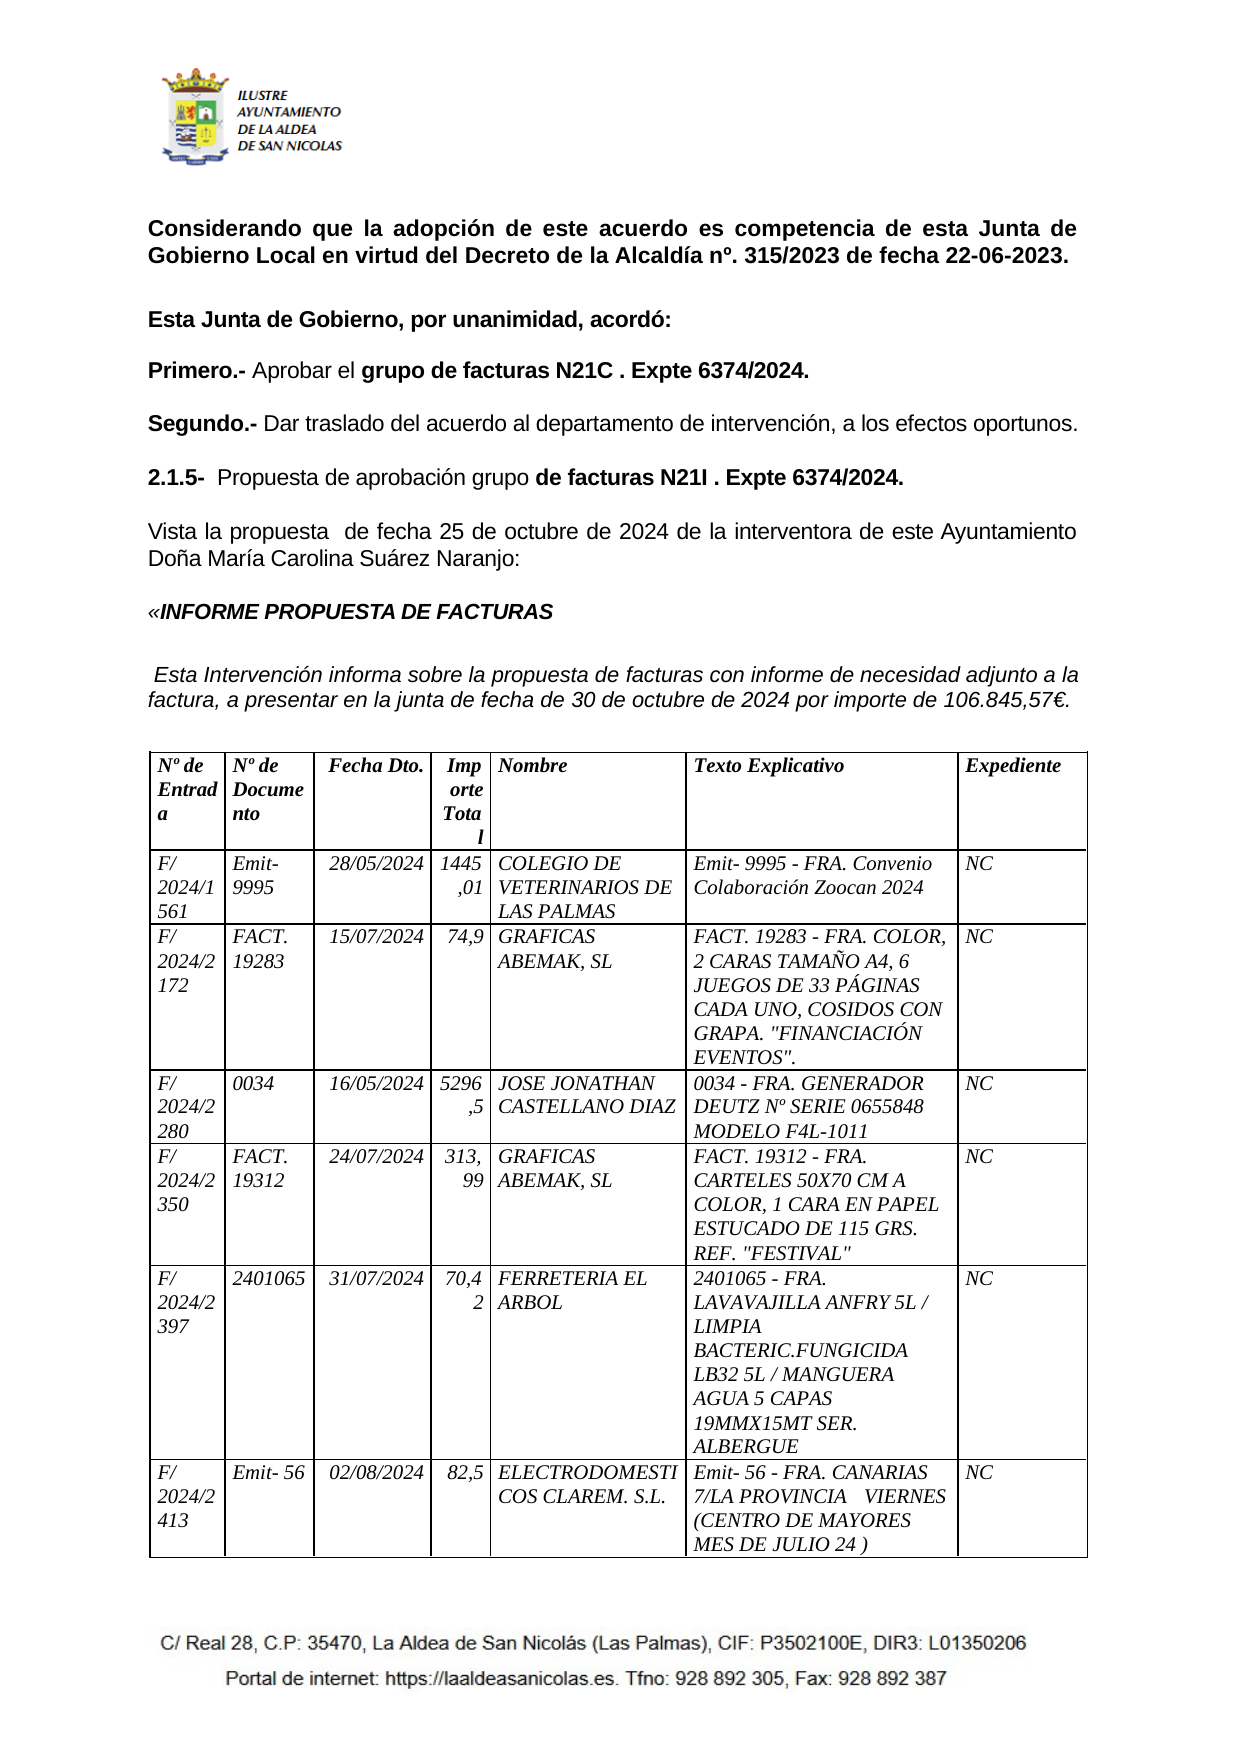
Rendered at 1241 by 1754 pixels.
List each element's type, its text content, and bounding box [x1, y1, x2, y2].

text Primero.- Aprobar el grupo de facturas N21C . Expte 6374/2024. [148, 357, 1078, 383]
table_cell 31/07/2024 [315, 1266, 430, 1458]
table_cell JOSE JONATHAN CASTELLANO DIAZ [491, 1071, 685, 1143]
table_cell FACT. 19312 - FRA. CARTELES 50X70 CM A COLOR, 1 CARA EN PAPEL ESTUCADO DE 115 GRS. REF. "FESTIVAL" [687, 1144, 957, 1264]
table_cell 16/05/2024 [315, 1071, 430, 1143]
table_cell FACT. 19283 [226, 925, 313, 1069]
table_cell F/2024/2172 [151, 925, 224, 1069]
table_cell NC [959, 923, 1087, 1069]
table_cell 1445,01 [432, 851, 490, 923]
table_cell 70,42 [432, 1266, 490, 1458]
table_cell NC [959, 1265, 1087, 1458]
table_cell GRAFICAS ABEMAK, SL [491, 1144, 685, 1264]
table_header Nº de Entrada [151, 753, 224, 849]
table_header Fecha Dto. [315, 753, 430, 849]
table_cell 15/07/2024 [315, 925, 430, 1069]
table_cell 313,99 [432, 1144, 490, 1264]
table_cell Emit- 9995 - FRA. Convenio Colaboración Zoocan 2024 [687, 851, 957, 923]
table_cell GRAFICAS ABEMAK, SL [491, 925, 685, 1069]
table_cell Emit- 9995 [226, 851, 313, 923]
text Esta Junta de Gobierno, por unanimidad, acordó: [148, 306, 1078, 332]
table_cell NC [959, 1143, 1087, 1264]
table_cell 0034 - FRA. GENERADOR DEUTZ Nº SERIE 0655848 MODELO F4L-1011 [687, 1071, 957, 1143]
table_cell 24/07/2024 [315, 1144, 430, 1264]
table_cell NC [959, 849, 1087, 923]
table_header Expediente [959, 753, 1087, 849]
table_cell F/2024/2280 [151, 1071, 224, 1143]
table_cell 02/08/2024 [315, 1460, 430, 1556]
table_cell NC [959, 1459, 1087, 1556]
table_cell Emit- 56 [226, 1460, 313, 1556]
table_cell NC [959, 1069, 1087, 1143]
table_header Texto Explicativo [687, 753, 957, 849]
table_cell FACT. 19312 [226, 1144, 313, 1264]
table_header Importe Total [432, 753, 490, 849]
text «INFORME PROPUESTA DE FACTURAS [148, 598, 1078, 624]
table_cell F/2024/2413 [151, 1460, 224, 1556]
table_header Nº de Documento [226, 753, 313, 849]
picture [148, 60, 358, 173]
table_cell COLEGIO DE VETERINARIOS DE LAS PALMAS [491, 851, 685, 923]
table_cell 5296,5 [432, 1071, 490, 1143]
table_cell 82,5 [432, 1460, 490, 1556]
table_header Nombre [491, 753, 685, 849]
table_cell 74,9 [432, 925, 490, 1069]
table_cell 0034 [226, 1071, 313, 1143]
text Esta Intervención informa sobre la propuesta de facturas con informe de necesidad adjunto a la factura, a presentar en la junta de fecha de 30 de octubre de 2024 por importe de 106.845,57€. [148, 662, 1093, 712]
text 2.1.5- Propuesta de aprobación grupo de facturas N21I . Expte 6374/2024. [148, 464, 1093, 491]
text Segundo.- Dar traslado del acuerdo al departamento de intervención, a los efectos oportunos. [148, 410, 1093, 437]
table_cell F/2024/2350 [151, 1144, 224, 1264]
table_cell 2401065 [226, 1266, 313, 1458]
text Vista la propuesta de fecha 25 de octubre de 2024 de la interventora de este Ayuntamiento Doña María Carolina Suárez Naranjo: [148, 518, 1078, 571]
table_cell F/2024/1561 [151, 851, 224, 923]
table_cell ELECTRODOMESTICOS CLAREM. S.L. [491, 1460, 685, 1556]
table_cell FERRETERIA EL ARBOL [491, 1266, 685, 1458]
table_cell Emit- 56 - FRA. CANARIAS 7/LA PROVINCIA VIERNES (CENTRO DE MAYORES MES DE JULIO 24 ) [687, 1460, 957, 1556]
table_cell FACT. 19283 - FRA. COLOR, 2 CARAS TAMAÑO A4, 6 JUEGOS DE 33 PÁGINAS CADA UNO, COSIDOS CON GRAPA. "FINANCIACIÓN EVENTOS". [687, 925, 957, 1069]
table_cell 2401065 - FRA. LAVAVAJILLA ANFRY 5L / LIMPIA BACTERIC.FUNGICIDA LB32 5L / MANGUERA AGUA 5 CAPAS 19MMX15MT SER. ALBERGUE [687, 1266, 957, 1458]
picture [149, 1627, 1034, 1694]
table_cell 28/05/2024 [315, 851, 430, 923]
text Considerando que la adopción de este acuerdo es competencia de esta Junta de Gobierno Local en virtud del Decreto de la Alcaldía nº. 315/2023 de fecha 22-06-2023. [148, 215, 1078, 268]
table_cell F/2024/2397 [151, 1266, 224, 1458]
